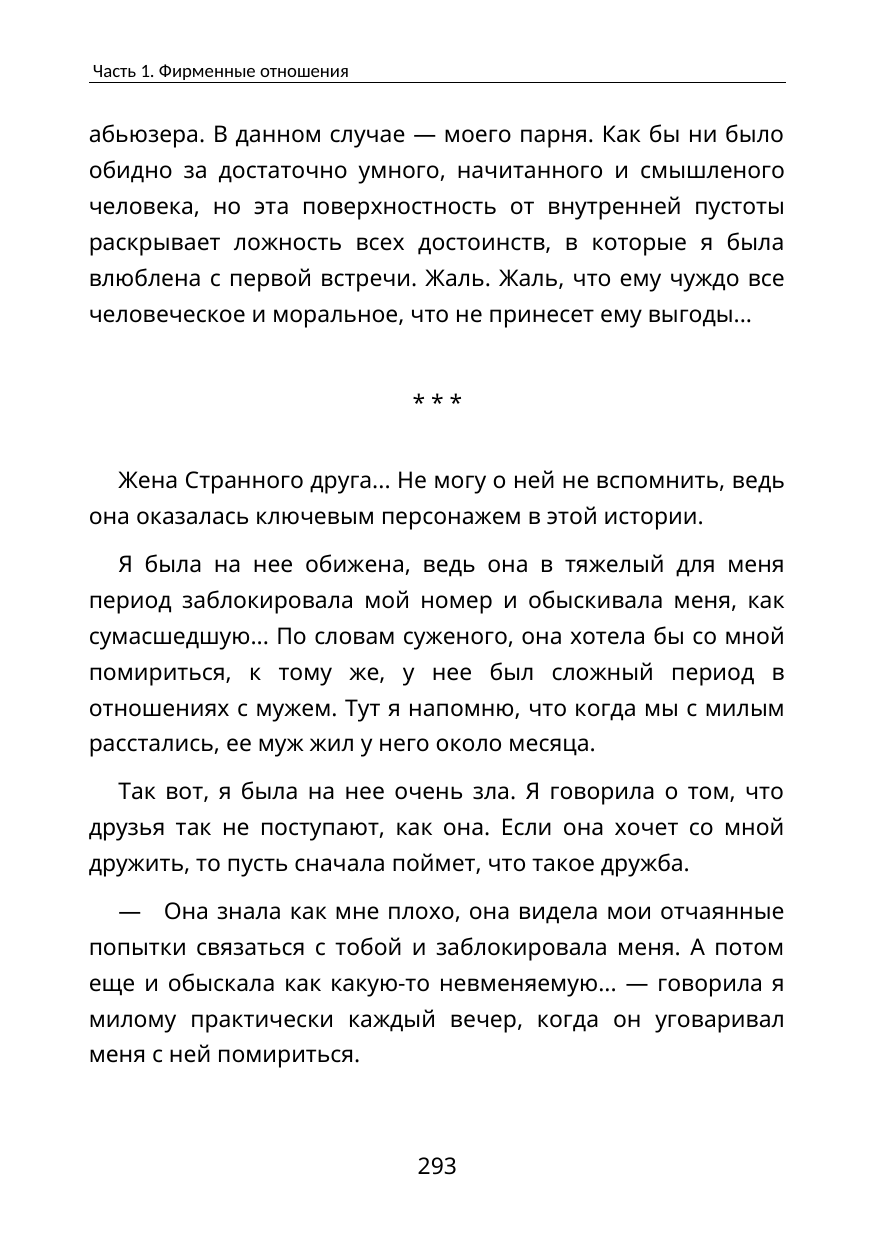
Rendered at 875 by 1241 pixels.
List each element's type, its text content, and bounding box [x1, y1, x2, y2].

text Жена Странного друга... Не могу о ней не вспомнить, ведь она оказалась ключевым персонажем в этой истории. [88, 464, 786, 531]
list Она знала как мне плохо, она видела мои отчаянные попытки связаться с тобой и заблокировала меня. А потом еще и обыскала как какую-то невменяемую... — говорила я милому практически каждый вечер, когда он уговаривал меня с ней помириться. [88, 895, 786, 1070]
subtitle * * * [88, 387, 786, 418]
text Так вот, я была на нее очень зла. Я говорила о том, что друзья так не поступают, как она. Если она хочет со мной дружить, то пусть сначала поймет, что такое дружба. [88, 775, 786, 878]
text Я была на нее обижена, ведь она в тяжелый для меня период заблокировала мой номер и обыскивала меня, как сумасшедшую... По словам суженого, она хотела бы со мной помириться, к тому же, у нее был сложный период в отношениях с мужем. Тут я напомню, что когда мы с милым расстались, ее муж жил у него около месяца. [88, 548, 786, 759]
text абьюзера. В данном случае — моего парня. Как бы ни было обидно за достаточно умного, начитанного и смышленого человека, но эта поверхностность от внутренней пустоты раскрывает ложность всех достоинств, в которые я была влюблена с первой встречи. Жаль. Жаль, что ему чуждо все человеческое и моральное, что не принесет ему выгоды... [88, 118, 786, 329]
